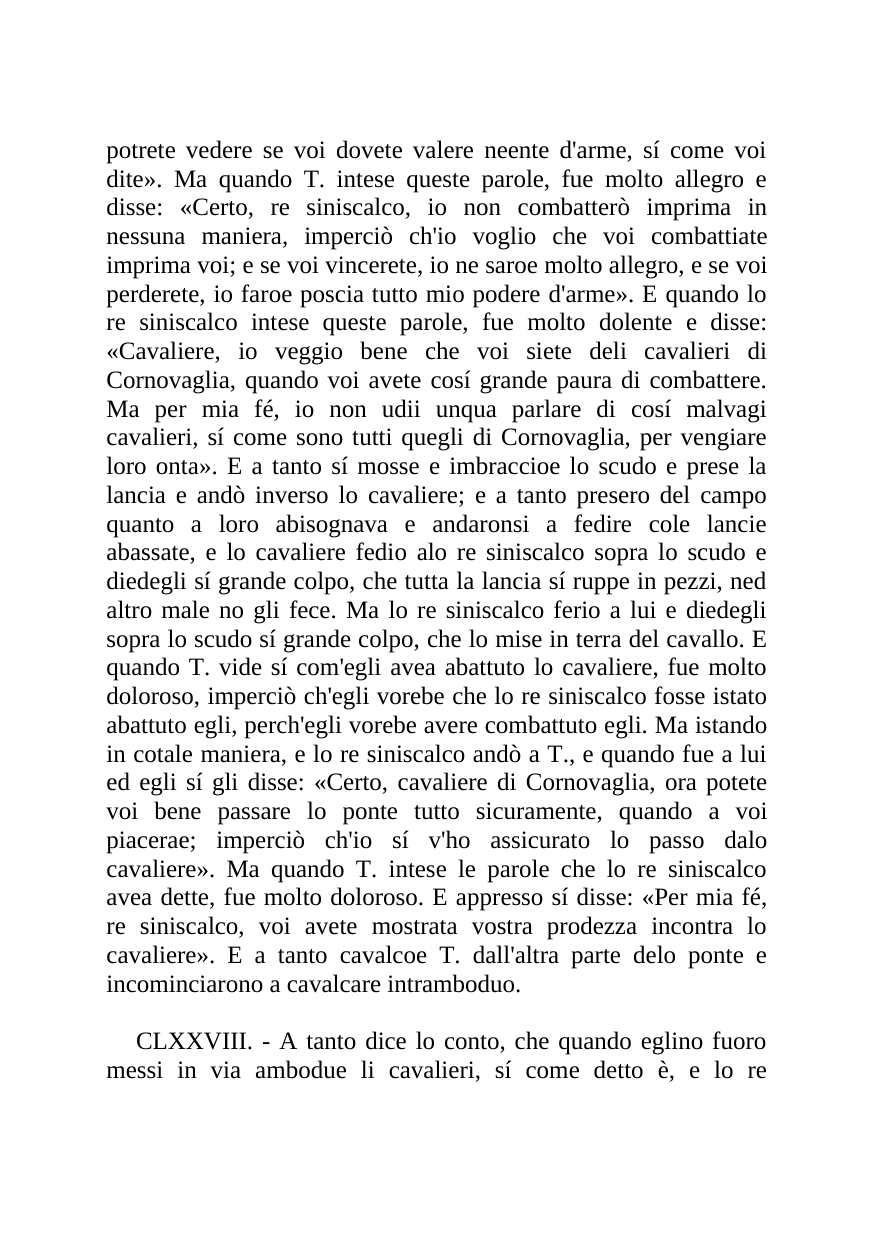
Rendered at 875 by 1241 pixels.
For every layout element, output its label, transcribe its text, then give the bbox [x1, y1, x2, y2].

text CLXXVIII. - A tanto dice lo conto, che quando eglino fuoro messi in via ambodue li cavalieri, sí come detto è, e lo re [106, 1026, 768, 1084]
text potrete vedere se voi dovete valere neente d'arme, sí come voi dite». Ma quando T. intese queste parole, fue molto allegro e disse: «Certo, re siniscalco, io non combatterò imprima in nessuna maniera, imperciò ch'io voglio che voi combattiate imprima voi; e se voi vincerete, io ne saroe molto allegro, e se voi perderete, io faroe poscia tutto mio podere d'arme». E quando lo re siniscalco intese queste parole, fue molto dolente e disse: «Cavaliere, io veggio bene che voi siete deli cavalieri di Cornovaglia, quando voi avete cosí grande paura di combattere. Ma per mia fé, io non udii unqua parlare di cosí malvagi cavalieri, sí come sono tutti quegli di Cornovaglia, per vengiare loro onta». E a tanto sí mosse e imbraccioe lo scudo e prese la lancia e andò inverso lo cavaliere; e a tanto presero del campo quanto a loro abisognava e andaronsi a fedire cole lancie abassate, e lo cavaliere fedio alo re siniscalco sopra lo scudo e diedegli sí grande colpo, che tutta la lancia sí ruppe in pezzi, ned altro male no gli fece. Ma lo re siniscalco ferio a lui e diedegli sopra lo scudo sí grande colpo, che lo mise in terra del cavallo. E quando T. vide sí com'egli avea abattuto lo cavaliere, fue molto doloroso, imperciò ch'egli vorebe che lo re siniscalco fosse istato abattuto egli, perch'egli vorebe avere combattuto egli. Ma istando in cotale maniera, e lo re siniscalco andò a T., e quando fue a lui ed egli sí gli disse: «Certo, cavaliere di Cornovaglia, ora potete voi bene passare lo ponte tutto sicuramente, quando a voi piacerae; imperciò ch'io sí v'ho assicurato lo passo dalo cavaliere». Ma quando T. intese le parole che lo re siniscalco avea dette, fue molto doloroso. E appresso sí disse: «Per mia fé, re siniscalco, voi avete mostrata vostra prodezza incontra lo cavaliere». E a tanto cavalcoe T. dall'altra parte delo ponte e incominciarono a cavalcare intramboduo. [106, 135, 768, 997]
